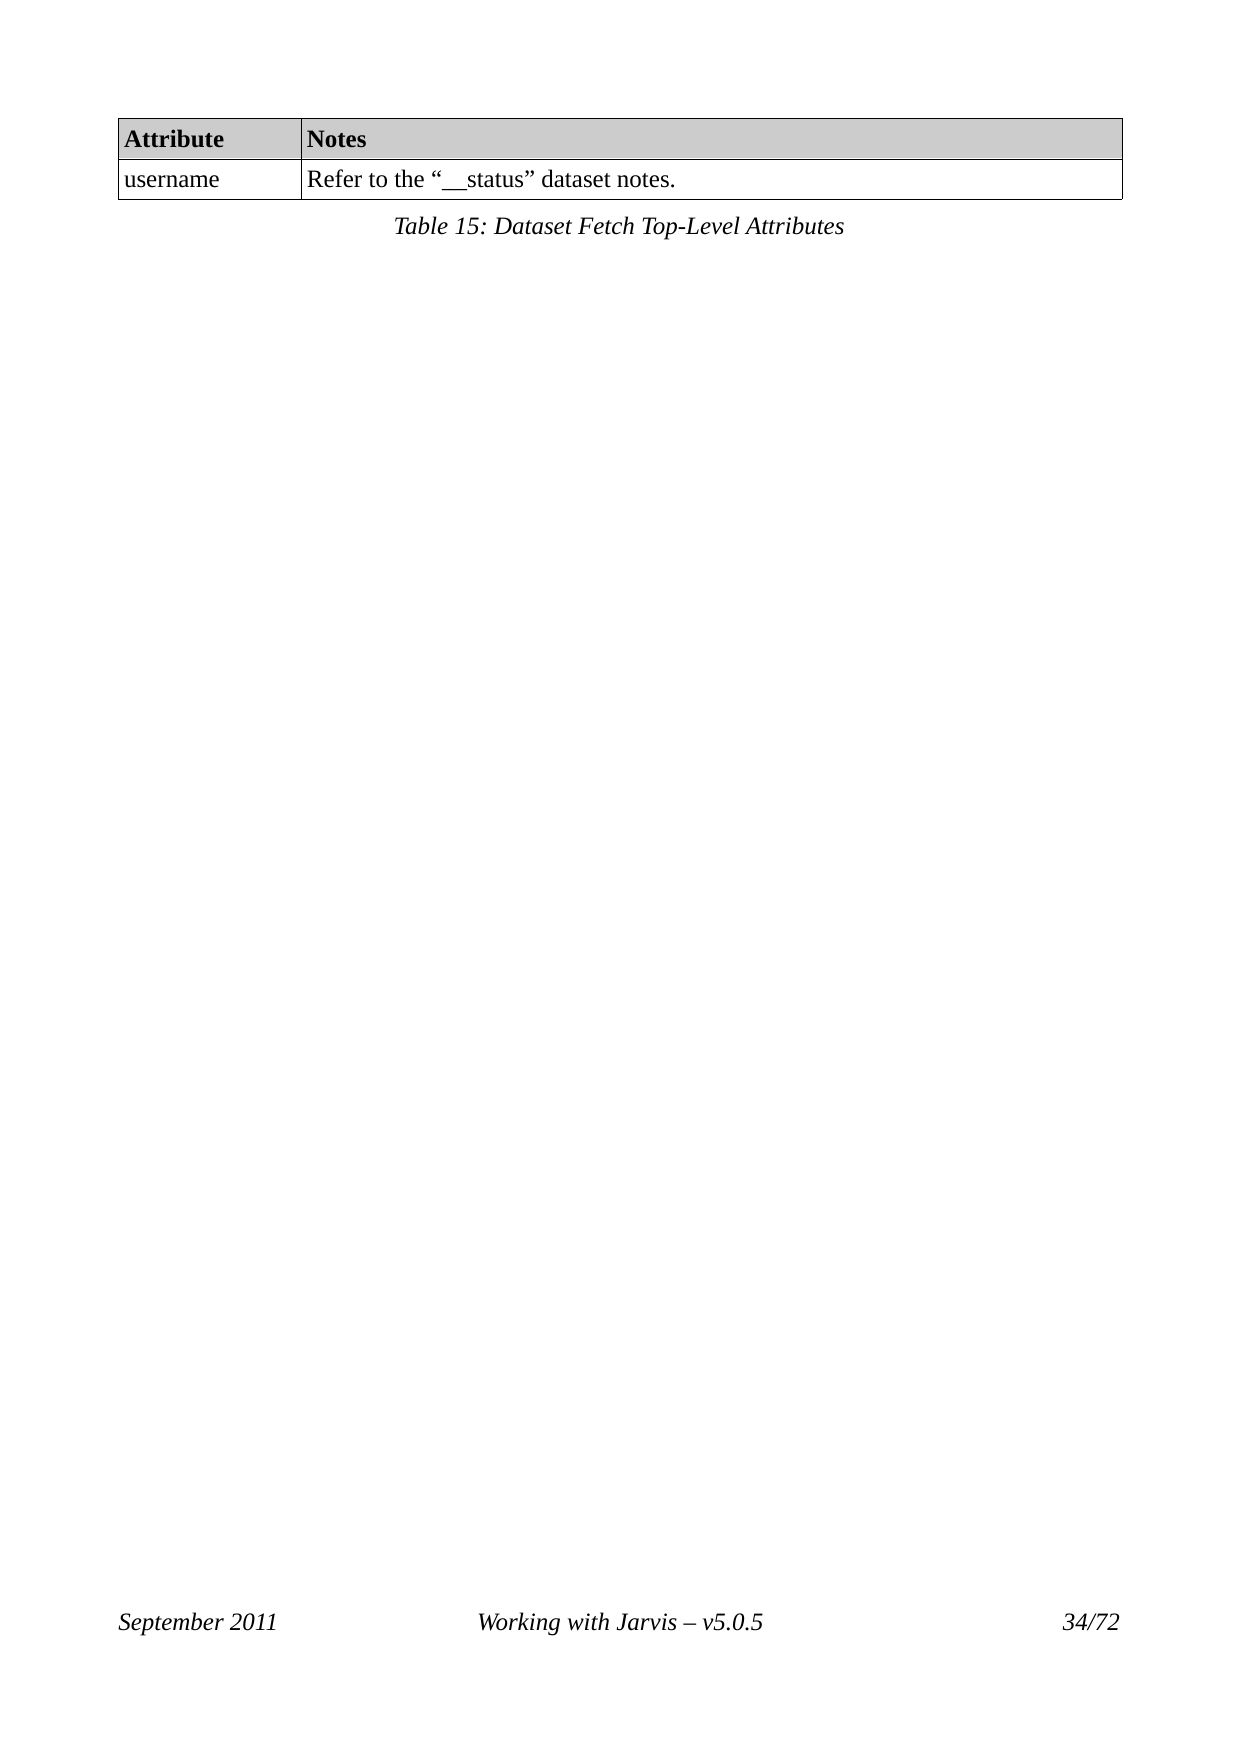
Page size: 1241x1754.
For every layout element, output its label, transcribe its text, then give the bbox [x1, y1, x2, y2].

table_header Notes [302, 119, 1122, 158]
table_cell username [119, 160, 301, 199]
table_header Attribute [119, 119, 301, 158]
text Table 15: Dataset Fetch Top-Level Attributes [118, 211, 1122, 240]
table_cell Refer to the “__status” dataset notes. [302, 160, 1122, 199]
